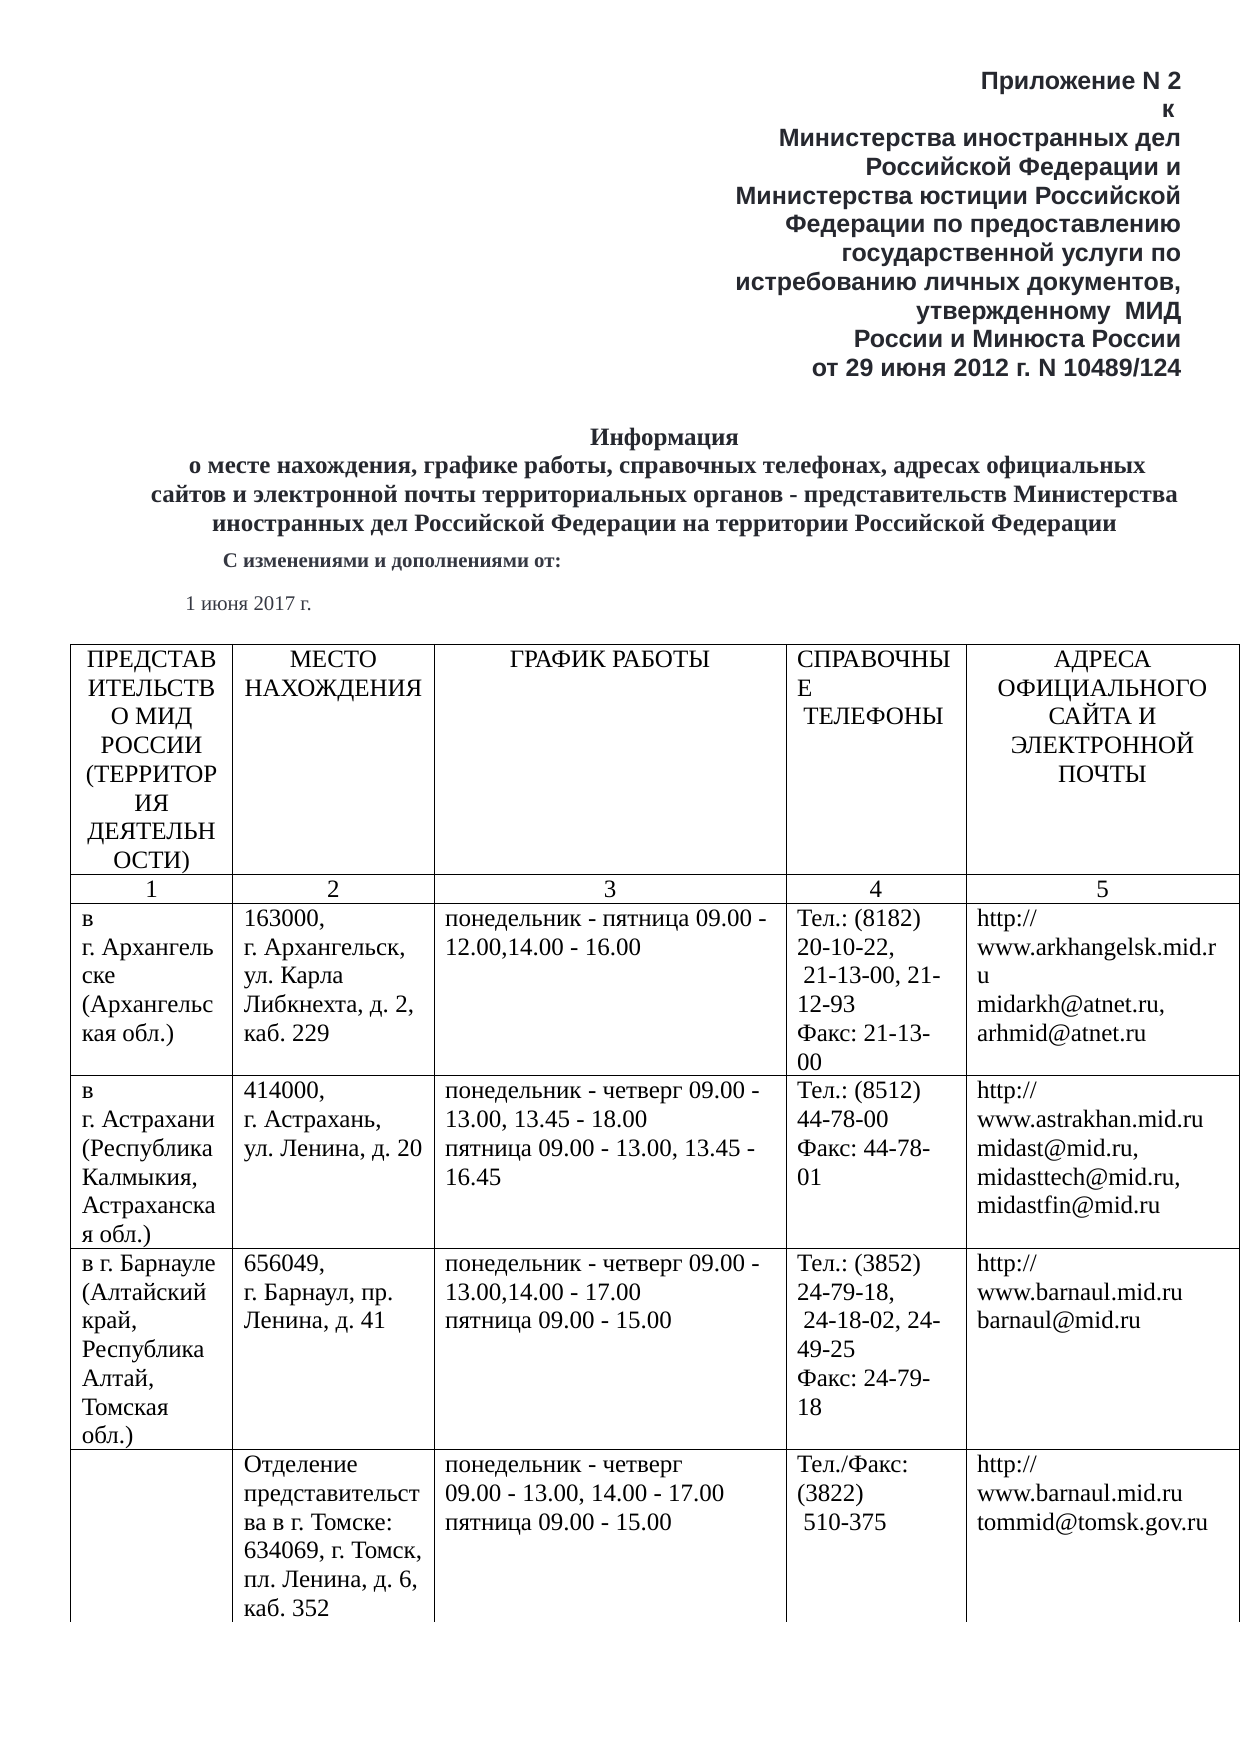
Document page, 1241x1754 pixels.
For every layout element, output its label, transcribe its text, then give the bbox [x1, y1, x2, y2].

table_cell http://www.astrakhan.mid.ru midast@mid.ru, midasttech@mid.ru, midastfin@mid.ru [967, 1076, 1239, 1248]
table_cell понедельник - четверг 09.00 - 13.00, 14.00 - 17.00 пятница 09.00 - 15.00 [435, 1450, 786, 1622]
table_cell Тел.: (8182) 20-10-22, 21-13-00, 21-12-93 Факс: 21-13-00 [787, 904, 966, 1075]
table_cell понедельник - четверг 09.00 - 13.00, 13.45 - 18.00 пятница 09.00 - 13.00, 13.45 -16.45 [435, 1076, 786, 1248]
table_cell 656049, г. Барнаул, пр. Ленина, д. 41 [233, 1249, 434, 1449]
table_header АДРЕСА ОФИЦИАЛЬНОГО САЙТА И ЭЛЕКТРОННОЙ ПОЧТЫ [967, 645, 1239, 874]
table_cell в г. Астрахани (Республика Калмыкия, Астраханская обл.) [71, 1076, 232, 1248]
table_cell в г. Барнауле (Алтайский край, Республика Алтай, Томская обл.) [71, 1249, 232, 1449]
table_header МЕСТО НАХОЖДЕНИЯ [233, 645, 434, 874]
table_header СПРАВОЧНЫЕ ТЕЛЕФОНЫ [787, 645, 966, 874]
table_cell 5 [967, 875, 1239, 903]
table_cell 163000, г. Архангельск, ул. Карла Либкнехта, д. 2, каб. 229 [233, 904, 434, 1075]
subtitle Информация о месте нахождения, графике работы, справочных телефонах, адресах официальных сайтов и электронной почты территориальных органов - представительств Министерства иностранных дел Российской Федерации на территории Российской Федерации [148, 422, 1181, 537]
text Приложение N 2 к Министерства иностранных дел Российской Федерации и Министерства юстиции Российской Федерации по предоставлению государственной услуги по истребованию личных документов, утвержденному МИД России и Минюста России от 29 июня 2012 г. N 10489/124 [148, 66, 1181, 382]
table_cell Отделение представительства в г. Томске: 634069, г. Томск, пл. Ленина, д. 6, каб. 352 [233, 1450, 434, 1622]
table_cell Тел./Факс: (3822) 510-375 [787, 1450, 966, 1622]
table_cell 414000, г. Астрахань, ул. Ленина, д. 20 [233, 1076, 434, 1248]
text С изменениями и дополнениями от: [148, 548, 1181, 572]
table_header ПРЕДСТАВИТЕЛЬСТВО МИД РОССИИ (ТЕРРИТОРИЯ ДЕЯТЕЛЬНОСТИ) [71, 645, 232, 874]
table_cell 4 [787, 875, 966, 903]
table_cell http://www.arkhangelsk.mid.ru midarkh@atnet.ru, arhmid@atnet.ru [967, 904, 1239, 1075]
table_cell 3 [435, 875, 786, 903]
table_cell 2 [233, 875, 434, 903]
table_cell 1 [71, 875, 232, 903]
table_cell понедельник - четверг 09.00 - 13.00,14.00 - 17.00 пятница 09.00 - 15.00 [435, 1249, 786, 1449]
table_cell Тел.: (8512) 44-78-00 Факс: 44-78-01 [787, 1076, 966, 1248]
table_header ГРАФИК РАБОТЫ [435, 645, 786, 874]
table_cell http://www.barnaul.mid.ru barnaul@mid.ru [967, 1249, 1239, 1449]
table_cell [71, 1450, 232, 1622]
text 1 июня 2017 г. [185, 591, 1144, 615]
table_cell понедельник - пятница 09.00 - 12.00,14.00 - 16.00 [435, 904, 786, 1075]
table_cell http://www.barnaul.mid.ru tommid@tomsk.gov.ru [967, 1450, 1239, 1622]
table_cell в г. Архангельске (Архангельская обл.) [71, 904, 232, 1075]
table_cell Тел.: (3852) 24-79-18, 24-18-02, 24-49-25 Факс: 24-79-18 [787, 1249, 966, 1449]
